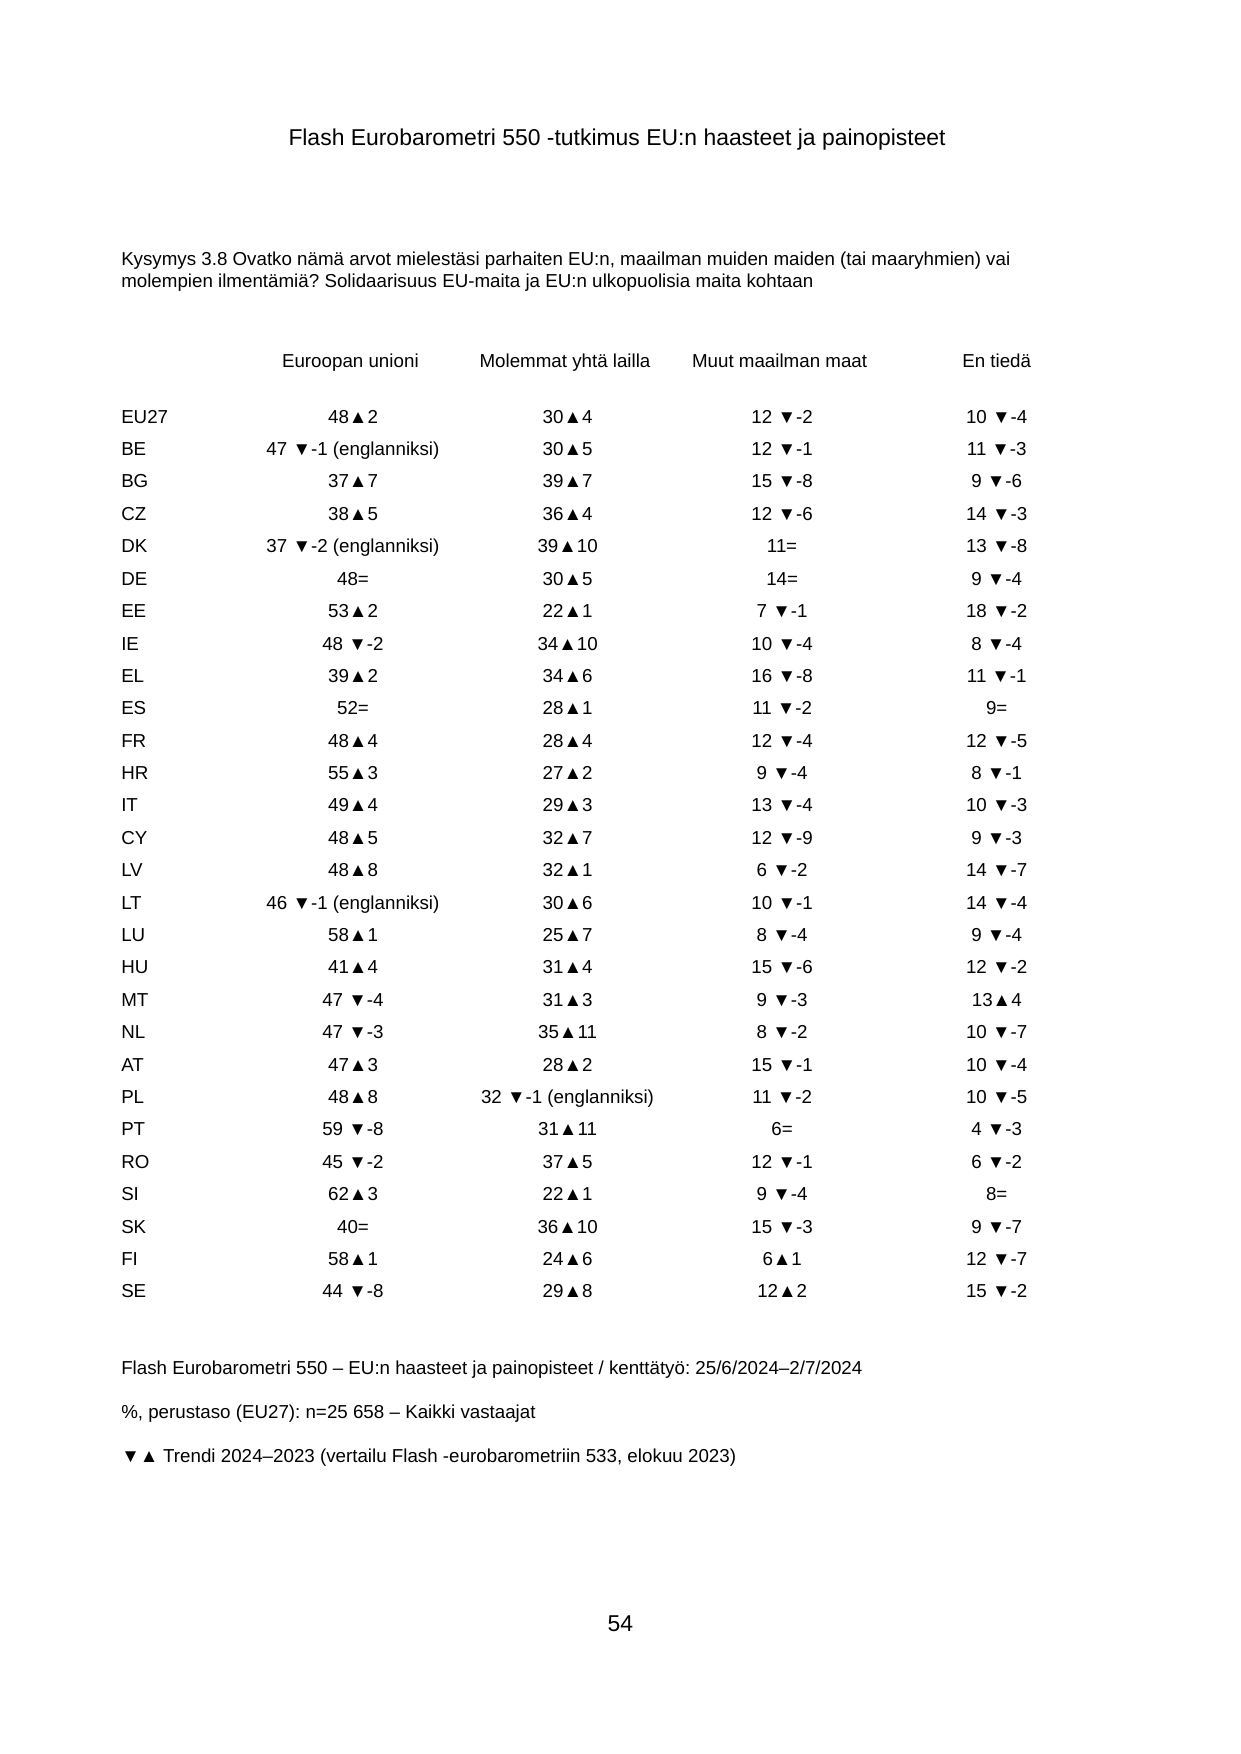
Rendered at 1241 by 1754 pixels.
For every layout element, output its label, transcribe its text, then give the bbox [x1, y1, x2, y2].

table_cell 12 ▼-4 [675, 724, 889, 756]
table_cell ES [118, 692, 182, 724]
table_cell [182, 1016, 245, 1048]
table_cell FI [118, 1243, 182, 1275]
table_cell 47 ▼-3 [245, 1016, 460, 1048]
table_cell [182, 789, 245, 821]
table_cell IE [118, 627, 182, 659]
table_cell 48▲2 [245, 400, 460, 432]
table_cell 10 ▼-5 [889, 1080, 1104, 1113]
table_cell 44 ▼-8 [245, 1275, 460, 1307]
table_cell [182, 854, 245, 886]
table_cell [182, 400, 245, 432]
table_cell 10 ▼-4 [675, 627, 889, 659]
table_cell 12 ▼-5 [889, 724, 1104, 756]
table_cell [182, 595, 245, 627]
table_cell 29▲3 [460, 789, 674, 821]
table_cell [182, 659, 245, 692]
table_cell 48▲5 [245, 821, 460, 854]
table_cell [182, 1307, 245, 1339]
table_cell 12 ▼-7 [889, 1243, 1104, 1275]
table_cell 12 ▼-2 [675, 400, 889, 432]
table_cell 10 ▼-4 [889, 400, 1104, 432]
table_cell 15 ▼-8 [675, 465, 889, 497]
table_cell SK [118, 1210, 182, 1242]
table_cell 9 ▼-7 [889, 1210, 1104, 1242]
table_cell 39▲10 [460, 530, 674, 562]
table_cell 10 ▼-3 [889, 789, 1104, 821]
table_cell [182, 983, 245, 1016]
table_cell HU [118, 951, 182, 983]
table_cell 40= [245, 1210, 460, 1242]
table_cell [182, 1048, 245, 1080]
table_cell 30▲6 [460, 886, 674, 918]
table_cell 11 ▼-2 [675, 1080, 889, 1113]
table_cell 15 ▼-3 [675, 1210, 889, 1242]
table_cell RO [118, 1145, 182, 1178]
table_cell 9 ▼-4 [675, 756, 889, 789]
table_cell 12 ▼-1 [675, 433, 889, 465]
table_cell 52= [245, 692, 460, 724]
table_cell 32▲1 [460, 854, 674, 886]
table_cell 48 ▼-2 [245, 627, 460, 659]
table_cell DK [118, 530, 182, 562]
table_cell 9 ▼-6 [889, 465, 1104, 497]
table_cell 58▲1 [245, 1243, 460, 1275]
table_cell CZ [118, 497, 182, 530]
table_cell [182, 724, 245, 756]
table_cell LU [118, 919, 182, 951]
table_cell 14 ▼-4 [889, 886, 1104, 918]
table_cell [182, 756, 245, 789]
table_cell [182, 433, 245, 465]
table_cell 31▲4 [460, 951, 674, 983]
table_cell 12 ▼-9 [675, 821, 889, 854]
table_cell 48▲8 [245, 1080, 460, 1113]
table_cell [182, 1113, 245, 1145]
table_cell 59 ▼-8 [245, 1113, 460, 1145]
table_cell 14 ▼-7 [889, 854, 1104, 886]
table_cell 8= [889, 1178, 1104, 1210]
table_cell 7 ▼-1 [675, 595, 889, 627]
table_cell EU27 [118, 400, 182, 432]
table_cell 11 ▼-2 [675, 692, 889, 724]
table_cell 16 ▼-8 [675, 659, 889, 692]
table_cell 10 ▼-1 [675, 886, 889, 918]
table_cell HR [118, 756, 182, 789]
table_cell [889, 1307, 1104, 1339]
table_cell 15 ▼-2 [889, 1275, 1104, 1307]
table_cell 45 ▼-2 [245, 1145, 460, 1178]
table_cell 15 ▼-1 [675, 1048, 889, 1080]
table_cell 34▲10 [460, 627, 674, 659]
table_header Kysymys 3.8 Ovatko nämä arvot mielestäsi parhaiten EU:n, maailman muiden maiden (tai maaryhmien) vai molempien ilmentämiä? Solidaarisuus EU-maita ja EU:n ulkopuolisia maita kohtaan [118, 218, 1104, 321]
table_cell PL [118, 1080, 182, 1113]
table_cell 22▲1 [460, 1178, 674, 1210]
table_cell [182, 1275, 245, 1307]
table_cell [182, 562, 245, 594]
table_cell BE [118, 433, 182, 465]
table_cell [118, 321, 182, 400]
table_cell MT [118, 983, 182, 1016]
table_cell 25▲7 [460, 919, 674, 951]
table_cell 8 ▼-4 [675, 919, 889, 951]
table_cell [182, 627, 245, 659]
table_cell [182, 1243, 245, 1275]
table_cell 38▲5 [245, 497, 460, 530]
table_cell %, perustaso (EU27): n=25 658 – Kaikki vastaajat [118, 1395, 1104, 1428]
table_cell 8 ▼-4 [889, 627, 1104, 659]
table_cell 6= [675, 1113, 889, 1145]
table_cell Flash Eurobarometri 550 – EU:n haasteet ja painopisteet / kenttätyö: 25/6/2024–2/7/2024 [118, 1340, 1104, 1395]
table_cell 37 ▼-2 (englanniksi) [245, 530, 460, 562]
table_cell EE [118, 595, 182, 627]
table_cell 49▲4 [245, 789, 460, 821]
table_cell 9= [889, 692, 1104, 724]
table_cell [182, 1178, 245, 1210]
table_cell 4 ▼-3 [889, 1113, 1104, 1145]
table_cell [460, 1307, 674, 1339]
table_cell 41▲4 [245, 951, 460, 983]
table_cell 32 ▼-1 (englanniksi) [460, 1080, 674, 1113]
table_cell ▼▲ Trendi 2024–2023 (vertailu Flash -eurobarometriin 533, elokuu 2023) [118, 1428, 1104, 1484]
table_cell 28▲1 [460, 692, 674, 724]
table_cell 10 ▼-7 [889, 1016, 1104, 1048]
table_cell [245, 1307, 460, 1339]
table_cell 39▲2 [245, 659, 460, 692]
table_cell 9 ▼-4 [889, 919, 1104, 951]
table_cell En tiedä [889, 321, 1104, 400]
table_cell [182, 886, 245, 918]
table_cell [182, 1145, 245, 1178]
table_cell 55▲3 [245, 756, 460, 789]
table_cell 32▲7 [460, 821, 674, 854]
table_cell 39▲7 [460, 465, 674, 497]
table_cell 47▲3 [245, 1048, 460, 1080]
table_cell 18 ▼-2 [889, 595, 1104, 627]
table_cell 36▲4 [460, 497, 674, 530]
table_cell [182, 465, 245, 497]
table_cell 13 ▼-8 [889, 530, 1104, 562]
table_cell 10 ▼-4 [889, 1048, 1104, 1080]
table_cell 6▲1 [675, 1243, 889, 1275]
table_cell 27▲2 [460, 756, 674, 789]
table_cell 12 ▼-2 [889, 951, 1104, 983]
table_cell 12▲2 [675, 1275, 889, 1307]
table_cell 13 ▼-4 [675, 789, 889, 821]
table_cell 28▲2 [460, 1048, 674, 1080]
table_cell 34▲6 [460, 659, 674, 692]
table_cell SE [118, 1275, 182, 1307]
table_cell 29▲8 [460, 1275, 674, 1307]
table_cell 13▲4 [889, 983, 1104, 1016]
table_cell SI [118, 1178, 182, 1210]
table_cell Muut maailman maat [675, 321, 889, 400]
table_cell DE [118, 562, 182, 594]
table_cell 62▲3 [245, 1178, 460, 1210]
table_cell 30▲4 [460, 400, 674, 432]
table_cell 58▲1 [245, 919, 460, 951]
table_cell EL [118, 659, 182, 692]
table_cell Molemmat yhtä lailla [460, 321, 674, 400]
table_cell [118, 1307, 182, 1339]
table_cell 48▲4 [245, 724, 460, 756]
table_cell 53▲2 [245, 595, 460, 627]
table_cell LT [118, 886, 182, 918]
table_cell 22▲1 [460, 595, 674, 627]
table_cell 11 ▼-1 [889, 659, 1104, 692]
table_cell 46 ▼-1 (englanniksi) [245, 886, 460, 918]
table_cell 8 ▼-2 [675, 1016, 889, 1048]
table_cell 14 ▼-3 [889, 497, 1104, 530]
table_cell 24▲6 [460, 1243, 674, 1275]
table_cell [675, 1307, 889, 1339]
table_cell IT [118, 789, 182, 821]
table_cell Euroopan unioni [245, 321, 460, 400]
table_cell 15 ▼-6 [675, 951, 889, 983]
table_cell 48= [245, 562, 460, 594]
table_cell 8 ▼-1 [889, 756, 1104, 789]
table_cell 12 ▼-1 [675, 1145, 889, 1178]
table_cell 6 ▼-2 [889, 1145, 1104, 1178]
table_cell NL [118, 1016, 182, 1048]
table_cell BG [118, 465, 182, 497]
table_cell 36▲10 [460, 1210, 674, 1242]
table_cell [182, 919, 245, 951]
table_cell 37▲5 [460, 1145, 674, 1178]
table_cell 9 ▼-4 [889, 562, 1104, 594]
table_cell 9 ▼-4 [675, 1178, 889, 1210]
table_cell 11 ▼-3 [889, 433, 1104, 465]
table_cell 47 ▼-4 [245, 983, 460, 1016]
table_cell CY [118, 821, 182, 854]
table_cell 31▲11 [460, 1113, 674, 1145]
table_cell [182, 692, 245, 724]
table_cell PT [118, 1113, 182, 1145]
table_cell 14= [675, 562, 889, 594]
table_cell 9 ▼-3 [889, 821, 1104, 854]
table_cell 31▲3 [460, 983, 674, 1016]
table_cell 11= [675, 530, 889, 562]
table_cell 30▲5 [460, 562, 674, 594]
table_cell 6 ▼-2 [675, 854, 889, 886]
table_cell FR [118, 724, 182, 756]
table_cell 47 ▼-1 (englanniksi) [245, 433, 460, 465]
table_cell 48▲8 [245, 854, 460, 886]
table_cell 35▲11 [460, 1016, 674, 1048]
table_cell 30▲5 [460, 433, 674, 465]
table_cell 12 ▼-6 [675, 497, 889, 530]
table_cell [182, 1080, 245, 1113]
table_cell LV [118, 854, 182, 886]
table_cell [182, 1210, 245, 1242]
table_cell [182, 497, 245, 530]
table_cell 9 ▼-3 [675, 983, 889, 1016]
table_cell AT [118, 1048, 182, 1080]
table_cell 28▲4 [460, 724, 674, 756]
table_cell [182, 951, 245, 983]
table_cell 37▲7 [245, 465, 460, 497]
table_cell [182, 321, 245, 400]
table_cell [182, 530, 245, 562]
table_cell [182, 821, 245, 854]
